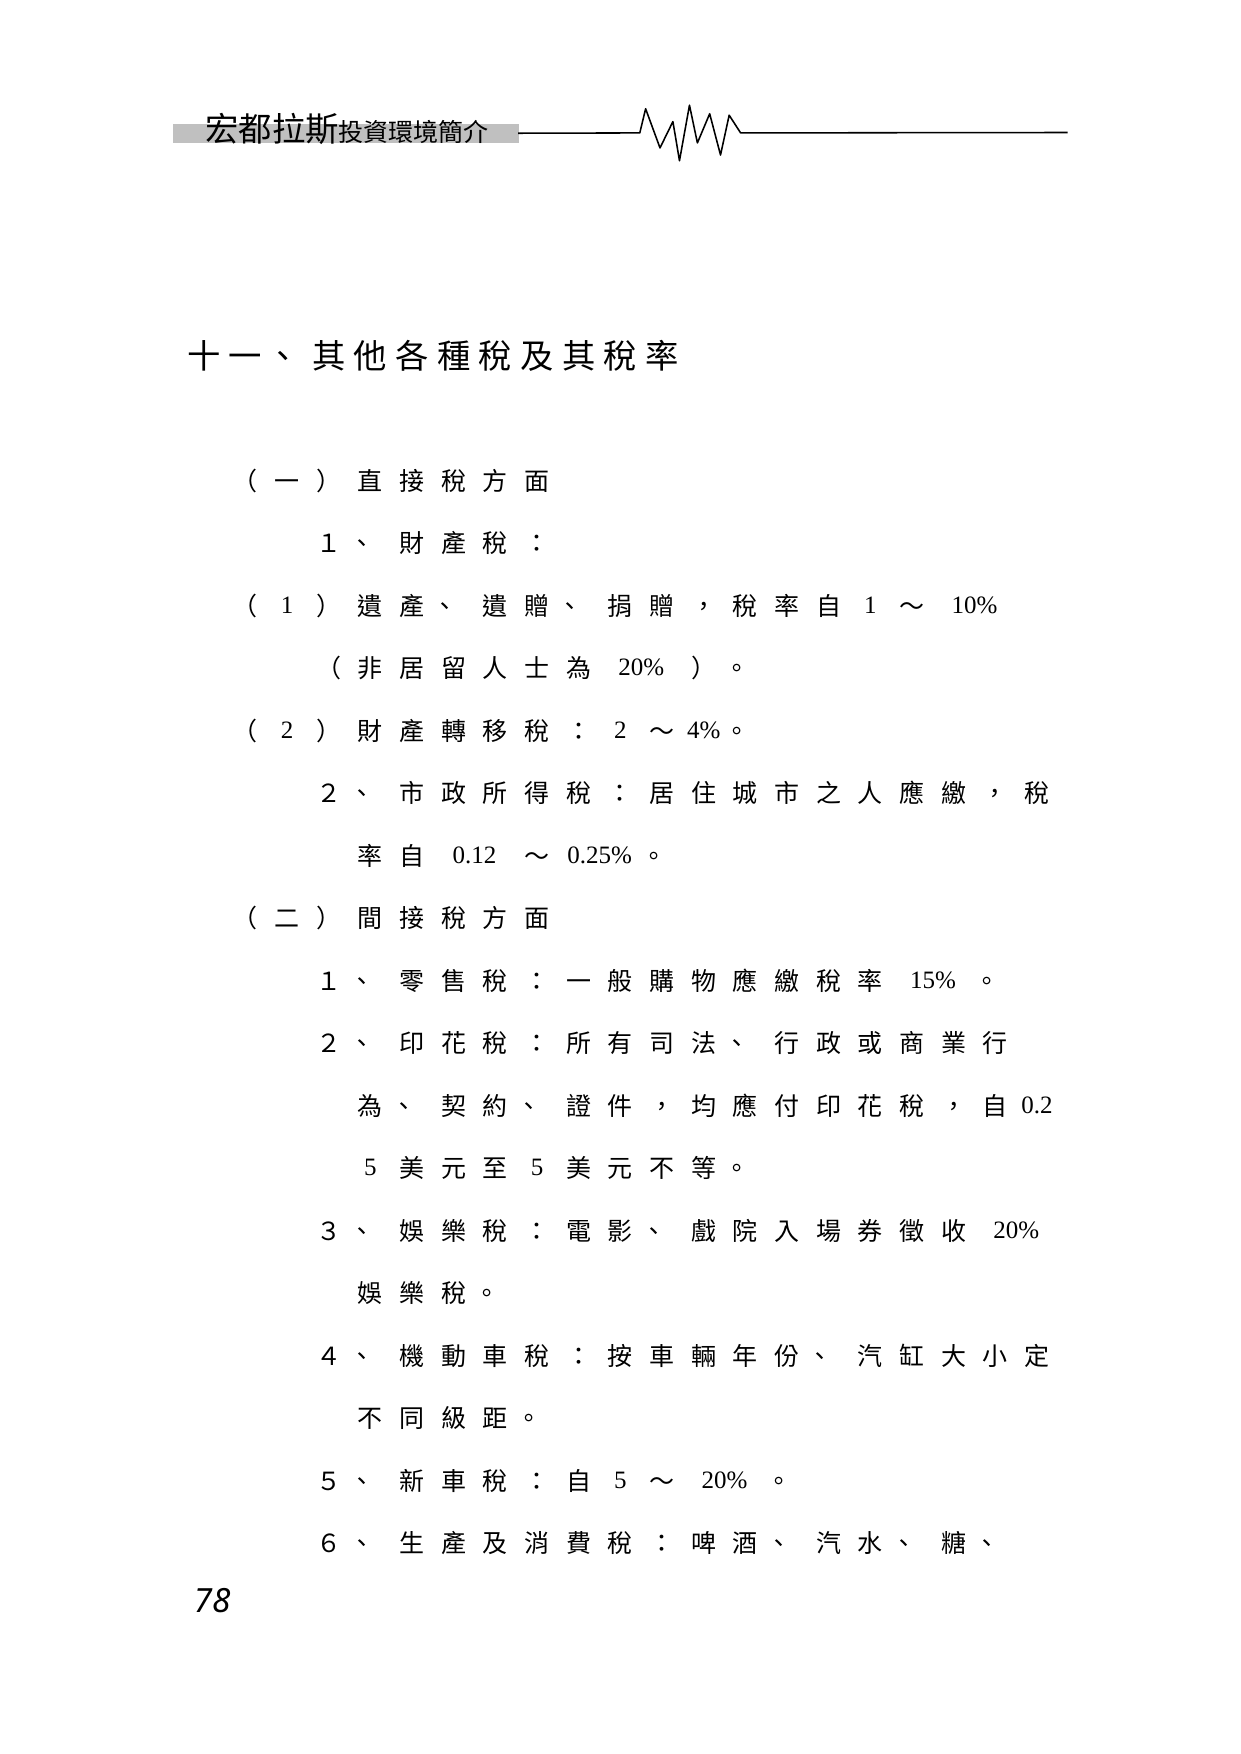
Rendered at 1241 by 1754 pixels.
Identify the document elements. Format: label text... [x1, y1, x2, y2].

text （2）財產轉移稅：2～4%。 [207, 688, 1058, 750]
text １、零售稅：一般購物應繳稅率15%。 [281, 938, 1058, 1000]
text １、財產稅： [281, 500, 1058, 563]
text （1）遺產、遺贈、捐贈，稅率自1～10%（非居留人士為20%）。 [207, 563, 1058, 688]
text ５、新車稅：自5～20%。 [281, 1438, 1058, 1500]
text ４、機動車稅：按車輛年份、汽缸大小定不同級距。 [281, 1313, 1058, 1438]
text （二）間接稅方面 [207, 875, 1058, 938]
text ２、市政所得稅：居住城市之人應繳，稅率自0.12～0.25%。 [281, 750, 1058, 875]
text ２、印花稅：所有司法、行政或商業行為、契約、證件，均應付印花稅，自0.25美元至5美元不等。 [281, 1000, 1058, 1188]
text 十一、其他各種稅及其稅率 [183, 313, 1058, 375]
text ３、娛樂稅：電影、戲院入場券徵收20%娛樂稅。 [281, 1188, 1058, 1313]
text ６、生產及消費稅：啤酒、汽水、糖、 [281, 1500, 1058, 1563]
text （一）直接稅方面 [207, 438, 1058, 500]
